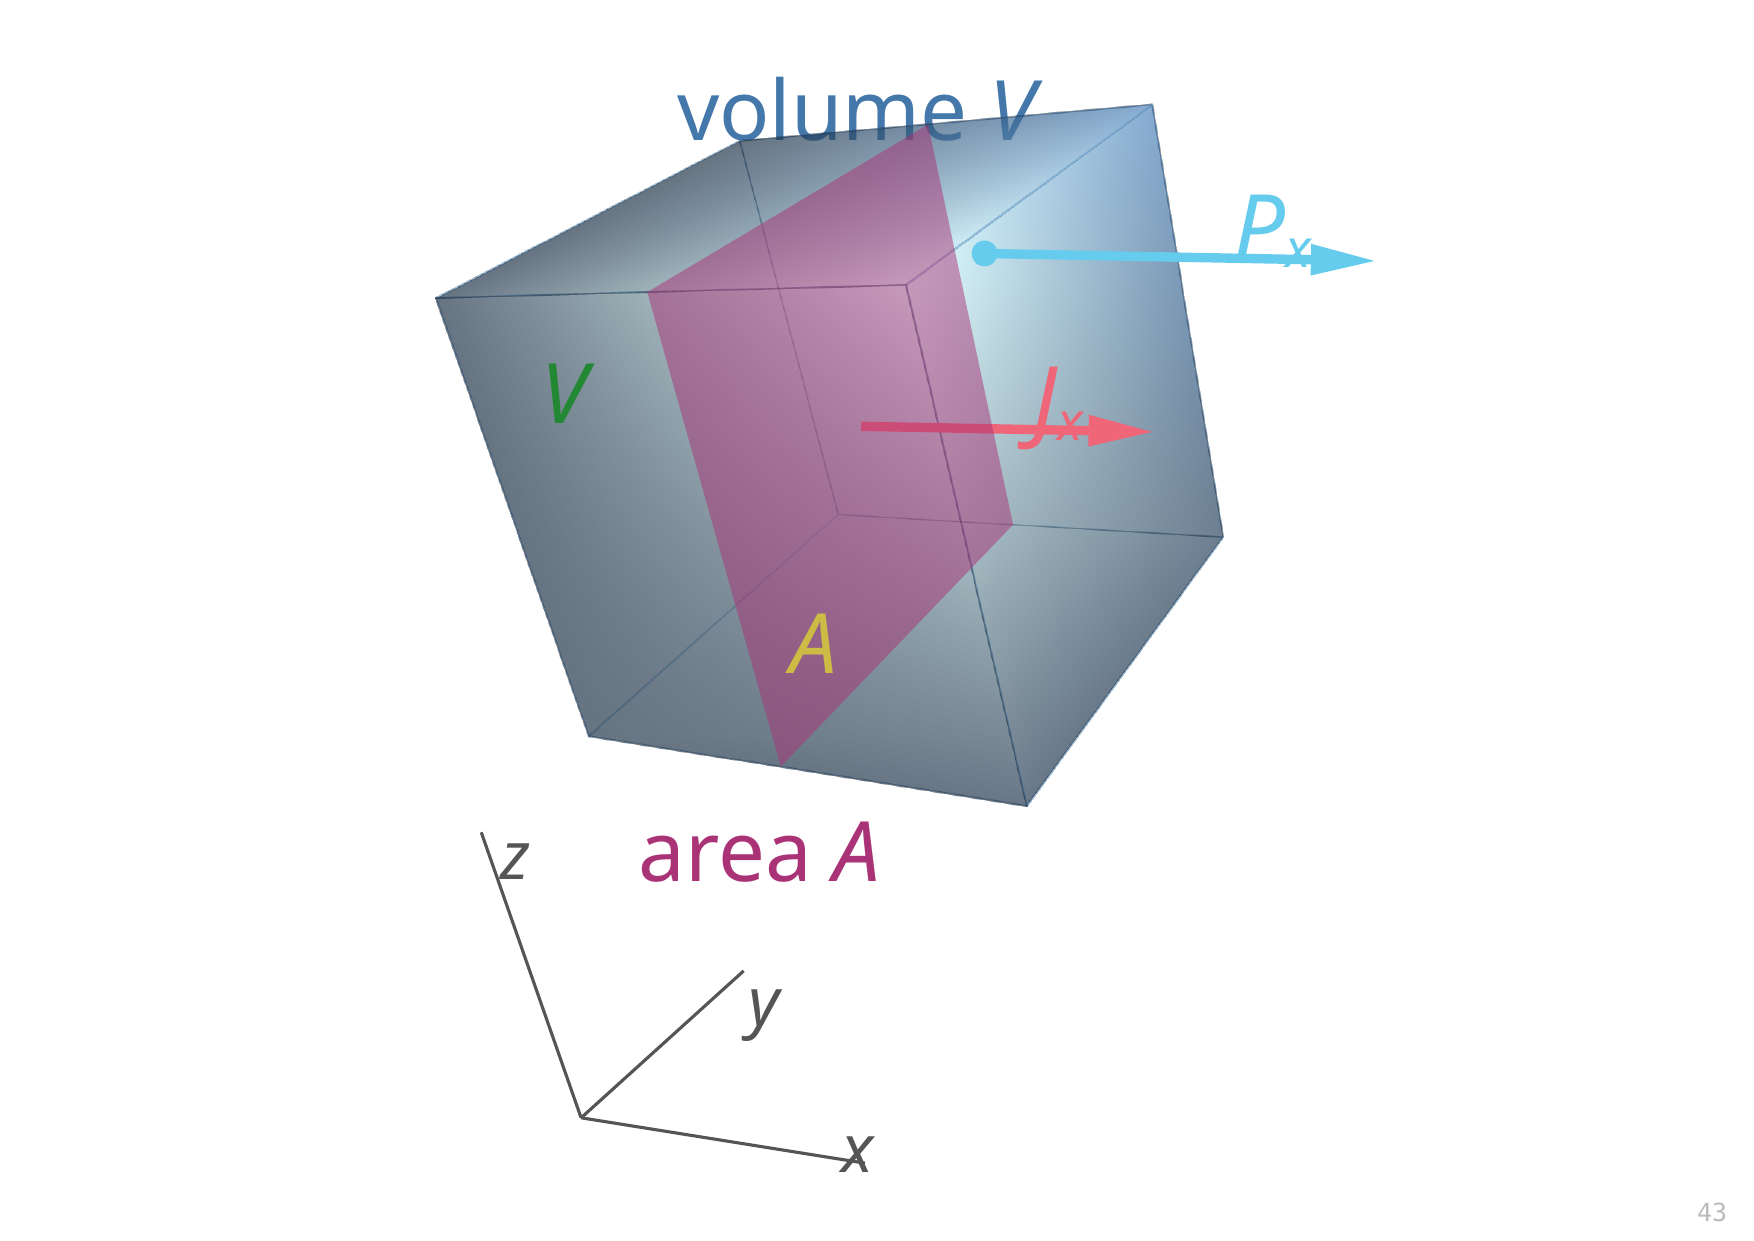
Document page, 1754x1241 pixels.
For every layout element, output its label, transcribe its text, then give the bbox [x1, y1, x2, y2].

text_box Px [1218, 154, 1332, 254]
text_box z [486, 801, 525, 883]
text_box V [526, 327, 617, 426]
text_box volume V [662, 43, 1054, 142]
text_box Jx [1017, 327, 1105, 425]
text_box [647, 124, 1014, 767]
text_box y [733, 946, 775, 1029]
text_box A [775, 577, 866, 676]
text_box area A [623, 784, 890, 883]
text_box x [827, 1094, 868, 1176]
